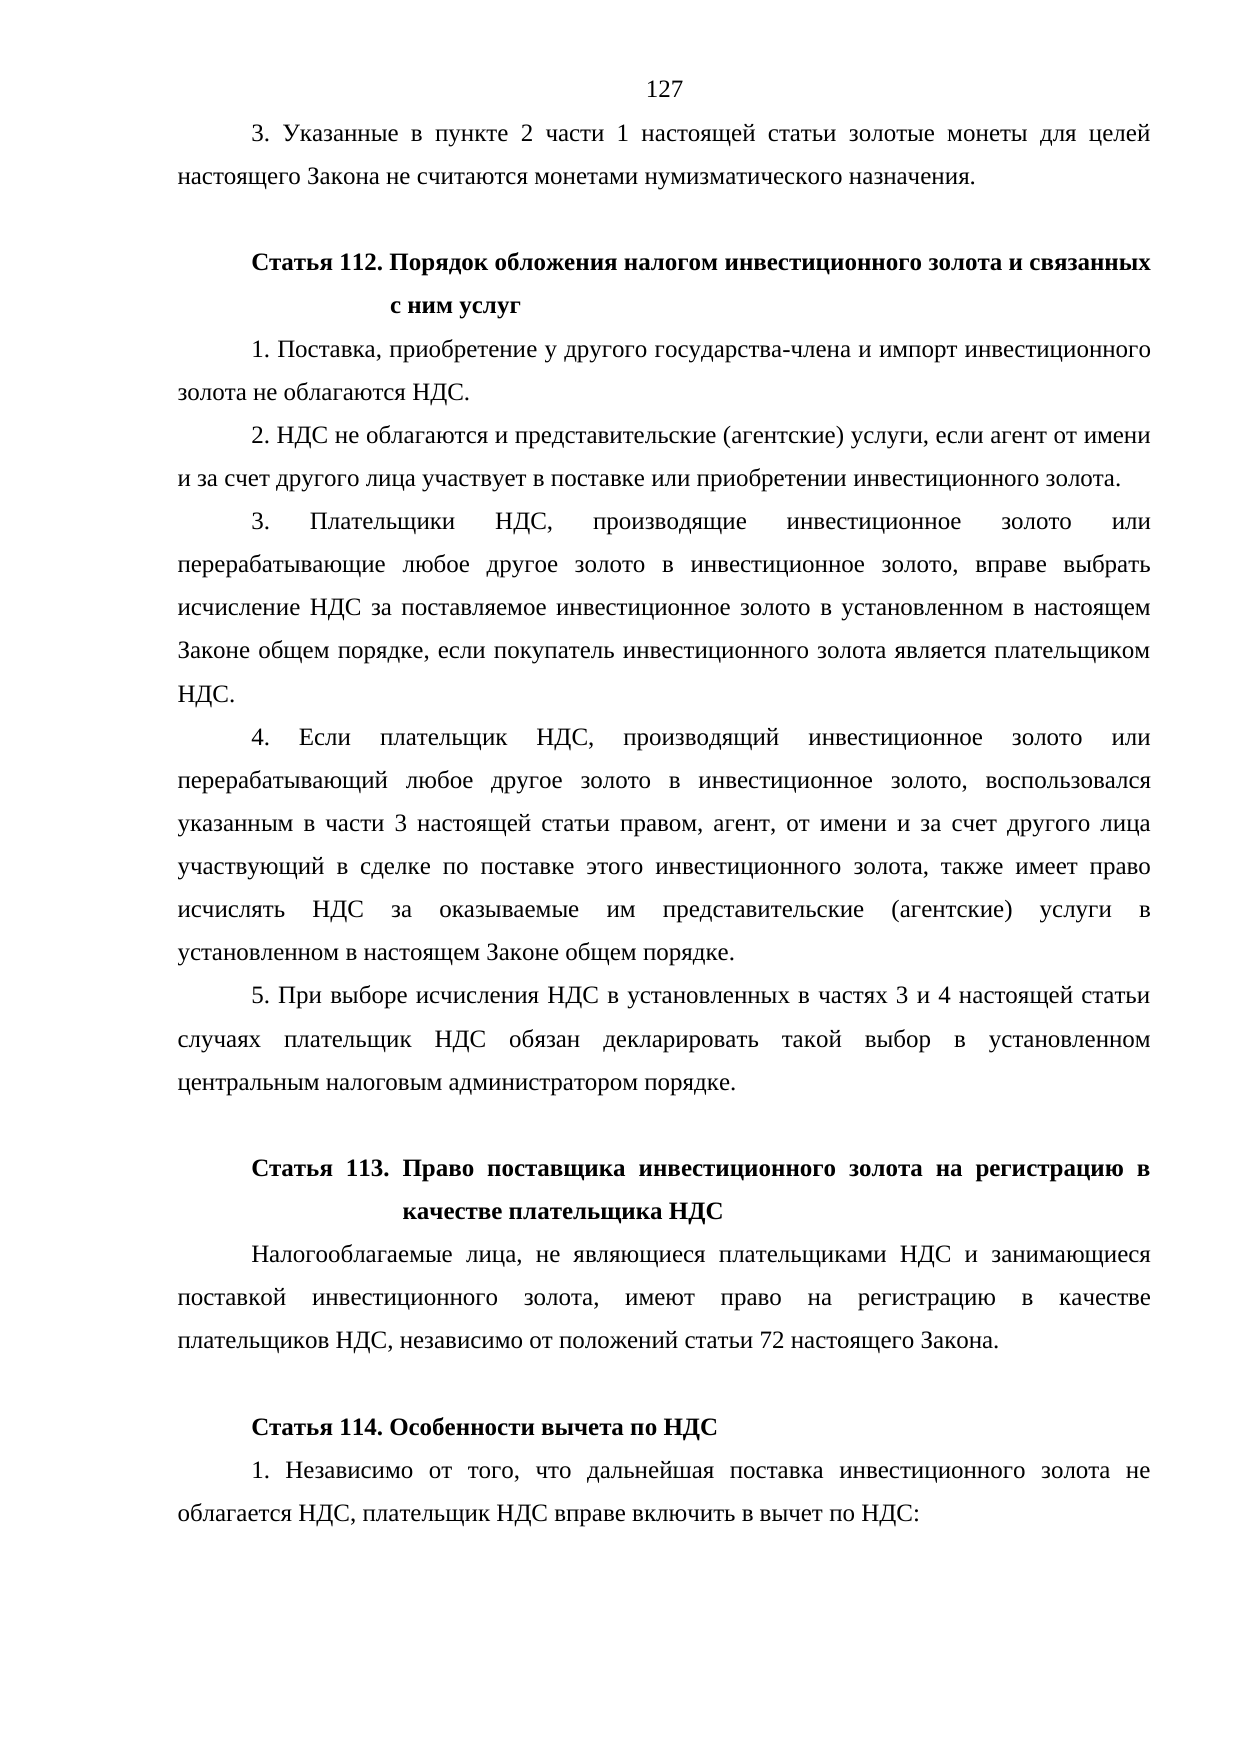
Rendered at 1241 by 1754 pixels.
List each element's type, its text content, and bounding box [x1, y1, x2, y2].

text Статья 114. Особенности вычета по НДС [177, 1412, 1152, 1441]
text 3. Указанные в пункте 2 части 1 настоящей статьи золотые монеты для целей настоящего Закона не считаются монетами нумизматического назначения. [177, 118, 1152, 190]
text 4. Если плательщик НДС, производящий инвестиционное золото или перерабатывающий любое другое золото в инвестиционное золото, воспользовался указанным в части 3 настоящей статьи правом, агент, от имени и за счет другого лица участвующий в сделке по поставке этого инвестиционного золота, также имеет право исчислять НДС за оказываемые им представительские (агентские) услуги в установленном в настоящем Законе общем порядке. [177, 722, 1152, 966]
text 1. Поставка, приобретение у другого государства-члена и импорт инвестиционного золота не облагаются НДС. [177, 334, 1152, 406]
text Статья 112. Порядок обложения налогом инвестиционного золота и связанных с ним услуг [251, 247, 1152, 319]
text 5. При выборе исчисления НДС в установленных в частях 3 и 4 настоящей статьи случаях плательщик НДС обязан декларировать такой выбор в установленном центральным налоговым администратором порядке. [177, 981, 1152, 1096]
text Статья 113. Право поставщика инвестиционного золота на регистрацию в качестве плательщика НДС [251, 1153, 1152, 1225]
text 2. НДС не облагаются и представительские (агентские) услуги, если агент от имени и за счет другого лица участвует в поставке или приобретении инвестиционного золота. [177, 420, 1152, 492]
text Налогооблагаемые лица, не являющиеся плательщиками НДС и занимающиеся поставкой инвестиционного золота, имеют право на регистрацию в качестве плательщиков НДС, независимо от положений статьи 72 настоящего Закона. [177, 1239, 1152, 1354]
text 3. Плательщики НДС, производящие инвестиционное золото или перерабатывающие любое другое золото в инвестиционное золото, вправе выбрать исчисление НДС за поставляемое инвестиционное золото в установленном в настоящем Законе общем порядке, если покупатель инвестиционного золота является плательщиком НДС. [177, 506, 1152, 707]
text 1. Независимо от того, что дальнейшая поставка инвестиционного золота не облагается НДС, плательщик НДС вправе включить в вычет по НДС: [177, 1455, 1152, 1527]
